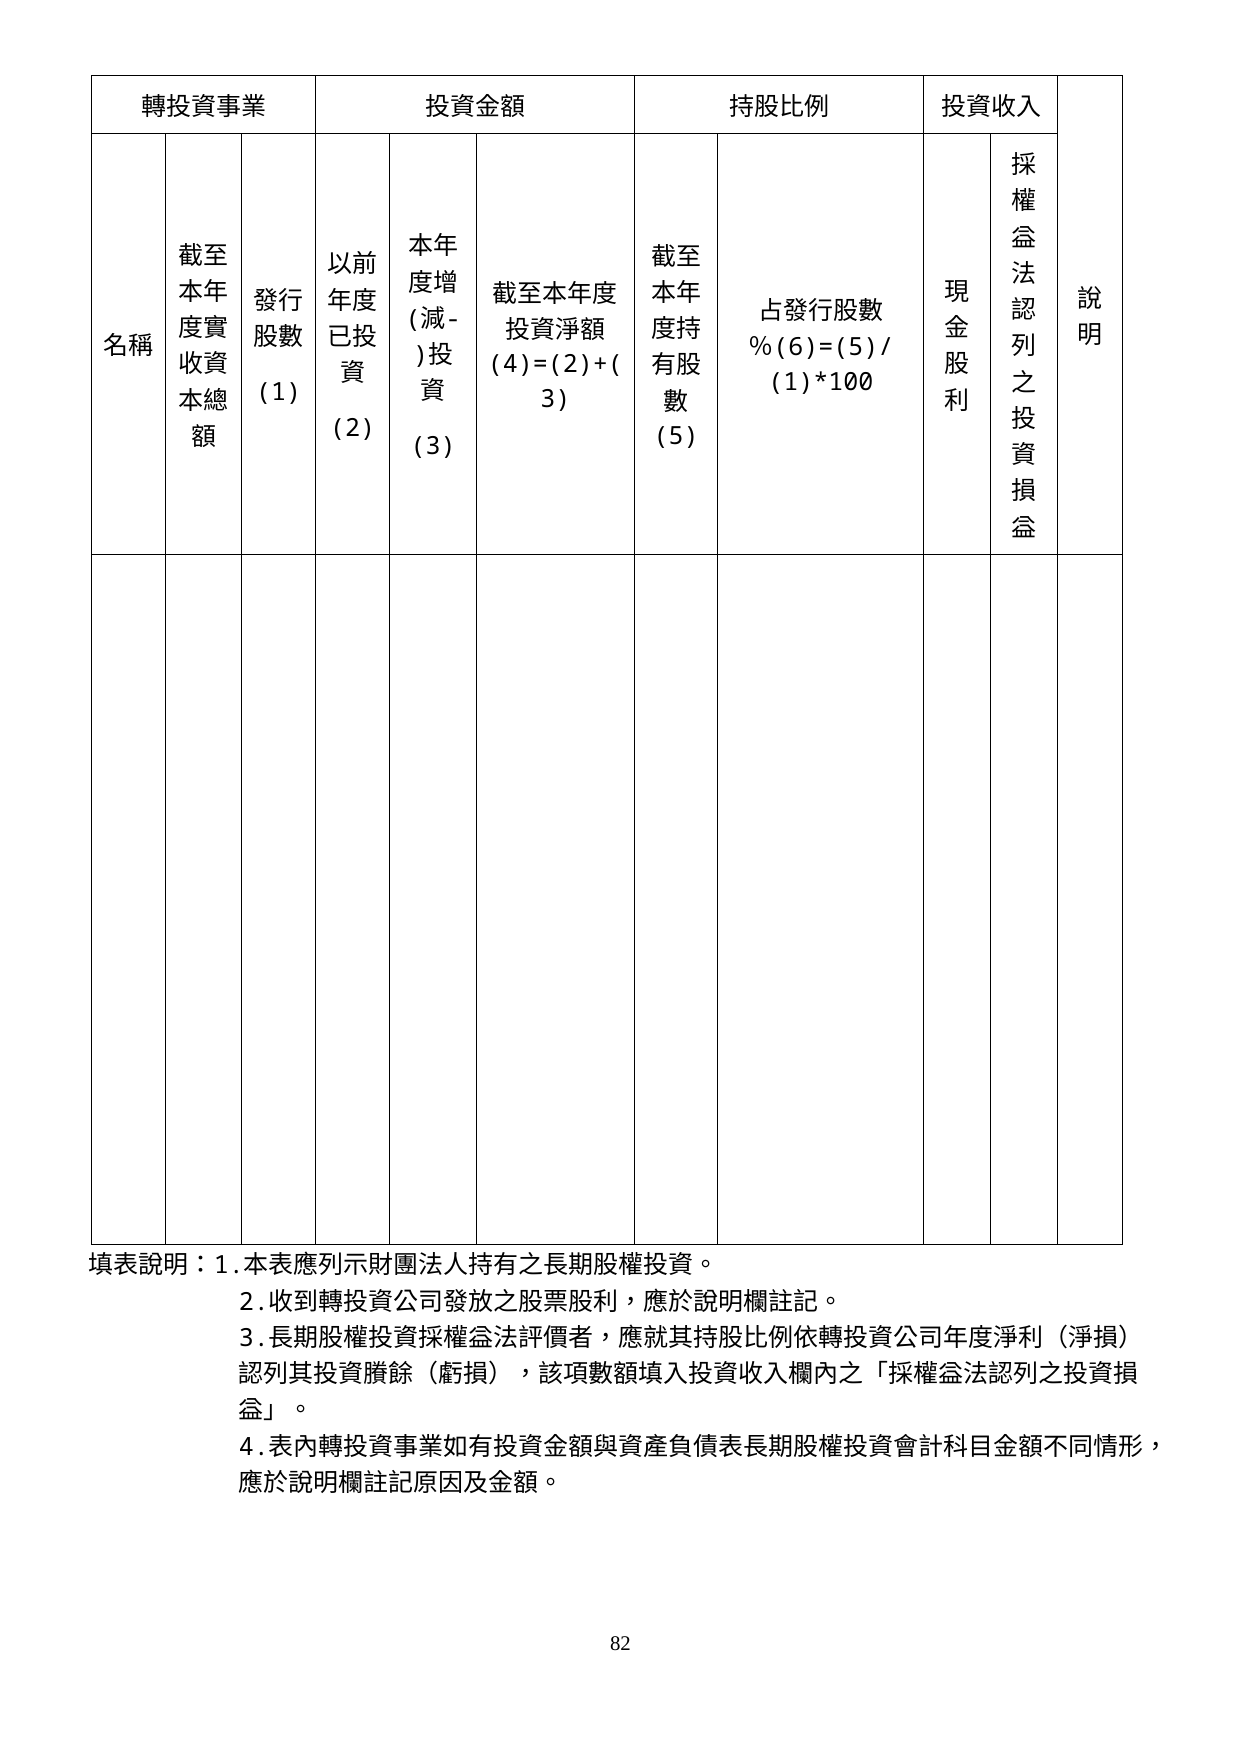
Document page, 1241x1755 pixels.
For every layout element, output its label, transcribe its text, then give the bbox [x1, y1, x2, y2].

table_cell [1123, 133, 1129, 554]
table_cell [1058, 555, 1122, 1244]
table_cell [477, 555, 634, 1244]
table_cell 採權益法認列之投資損益 [991, 134, 1057, 554]
table_cell [1123, 75, 1129, 133]
table_cell 截至本年度實收資本總額 [166, 134, 241, 554]
table_cell 本年度增(減-)投資 (3) [390, 134, 476, 554]
table_cell [390, 555, 476, 1244]
table_cell 占發行股數％(6)=(5)/(1)*100 [718, 134, 923, 554]
table_cell [242, 555, 315, 1244]
table_cell 投資金額 [316, 76, 634, 133]
text 4.表內轉投資事業如有投資金額與資產負債表長期股權投資會計科目金額不同情形，應於說明欄註記原因及金額。 [89, 1426, 1152, 1499]
table_cell 現金股利 [924, 134, 990, 554]
table_cell 投資收入 [924, 76, 1057, 133]
text 填表說明：1.本表應列示財團法人持有之長期股權投資。 [89, 1245, 1152, 1281]
table_cell [991, 555, 1057, 1244]
table_cell [92, 555, 165, 1244]
table_cell 截至本年度投資淨額(4)=(2)+(3) [477, 134, 634, 554]
table_cell [635, 555, 717, 1244]
table_cell 以前年度已投資 (2) [316, 134, 389, 554]
table_cell 名稱 [92, 134, 165, 554]
table_cell 轉投資事業 [92, 76, 315, 133]
table_cell 發行股數 (1) [242, 134, 315, 554]
table_cell [166, 555, 241, 1244]
table_cell 持股比例 [635, 76, 923, 133]
table_cell 說明 [1058, 76, 1122, 554]
text 2.收到轉投資公司發放之股票股利，應於說明欄註記。 [89, 1281, 1152, 1317]
table_cell [316, 555, 389, 1244]
table_cell [924, 555, 990, 1244]
table_cell [1123, 554, 1129, 1244]
text 3.長期股權投資採權益法評價者，應就其持股比例依轉投資公司年度淨利（淨損）認列其投資賸餘（虧損），該項數額填入投資收入欄內之「採權益法認列之投資損益」。 [89, 1317, 1152, 1426]
table_cell 截至本年度持有股數(5) [635, 134, 717, 554]
table_cell [718, 555, 923, 1244]
